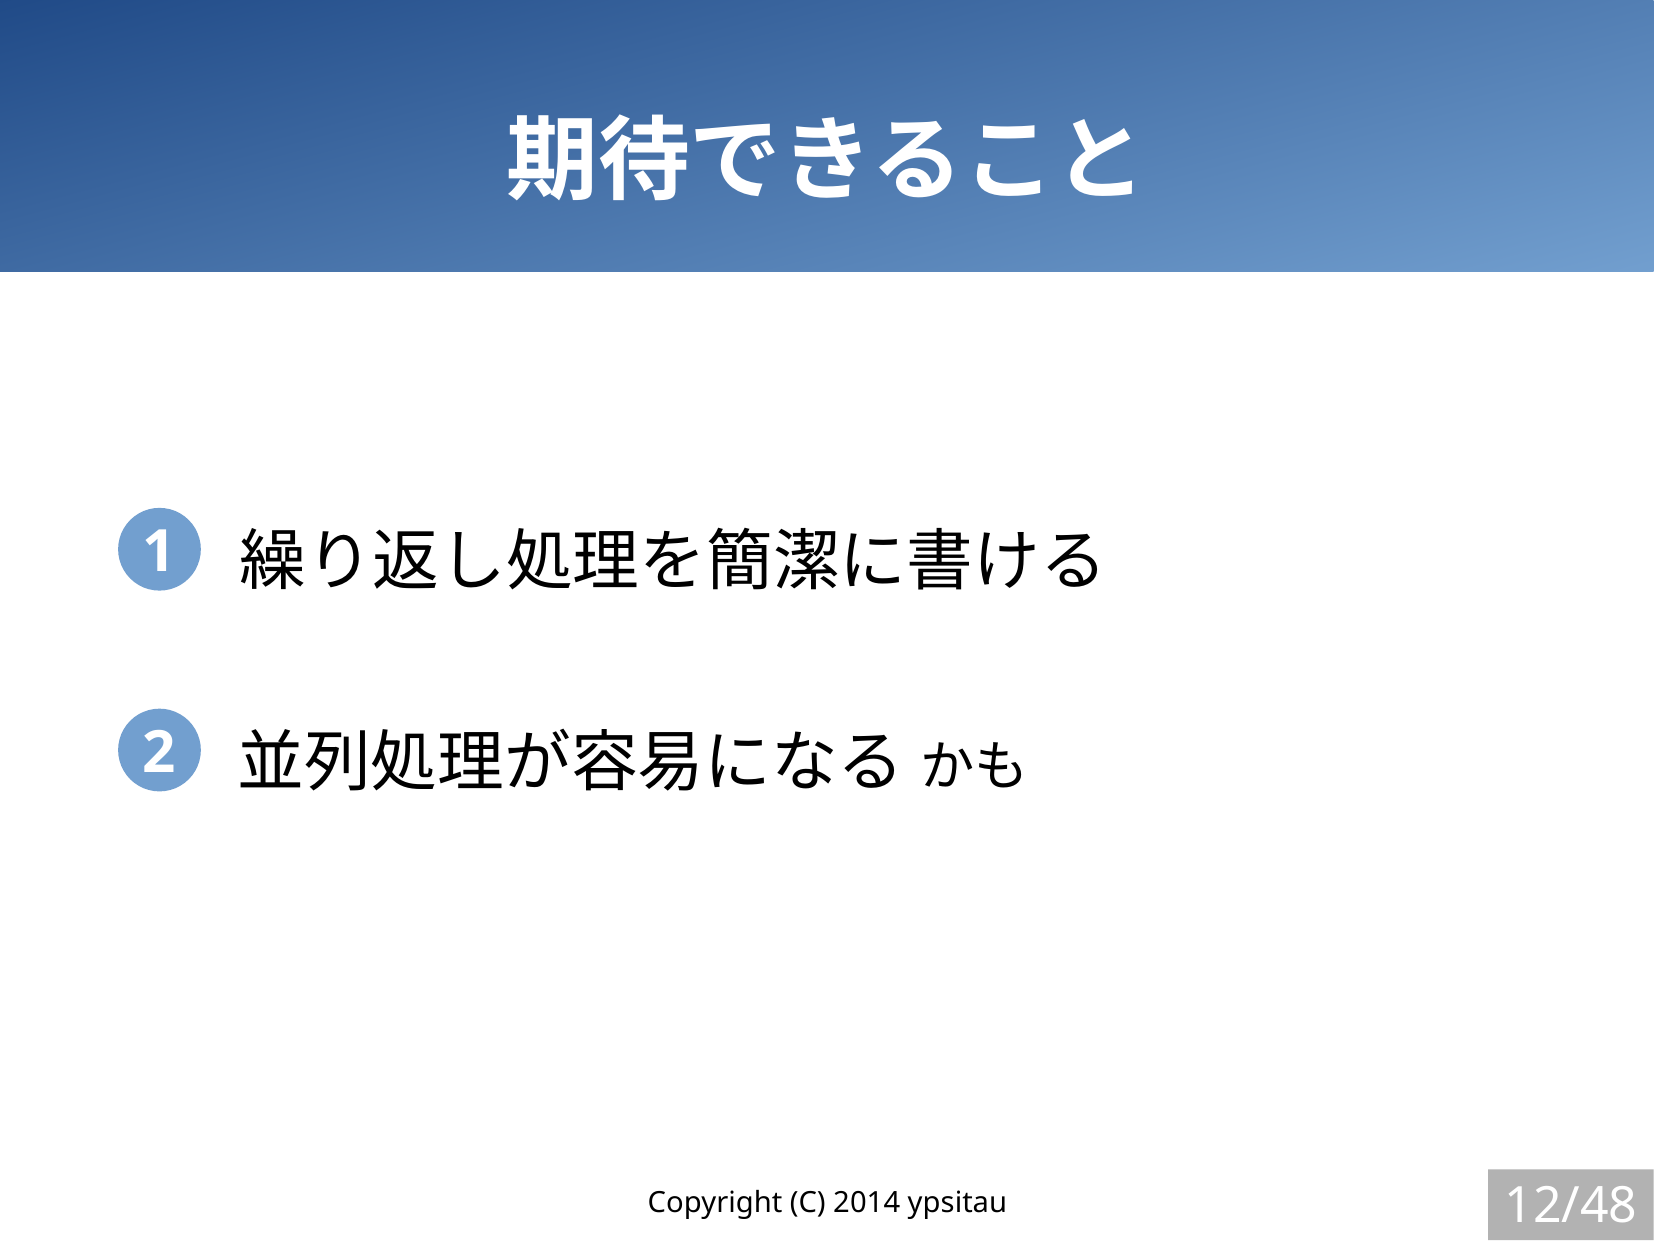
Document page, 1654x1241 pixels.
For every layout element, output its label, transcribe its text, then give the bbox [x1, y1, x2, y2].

text_box 1 [118, 507, 201, 591]
title 期待できること [82, 49, 1571, 257]
text_box 2 [118, 708, 201, 792]
text_box 繰り返し処理を簡潔に書ける [224, 499, 1123, 615]
text_box 並列処理が容易になる かも [222, 700, 1052, 815]
